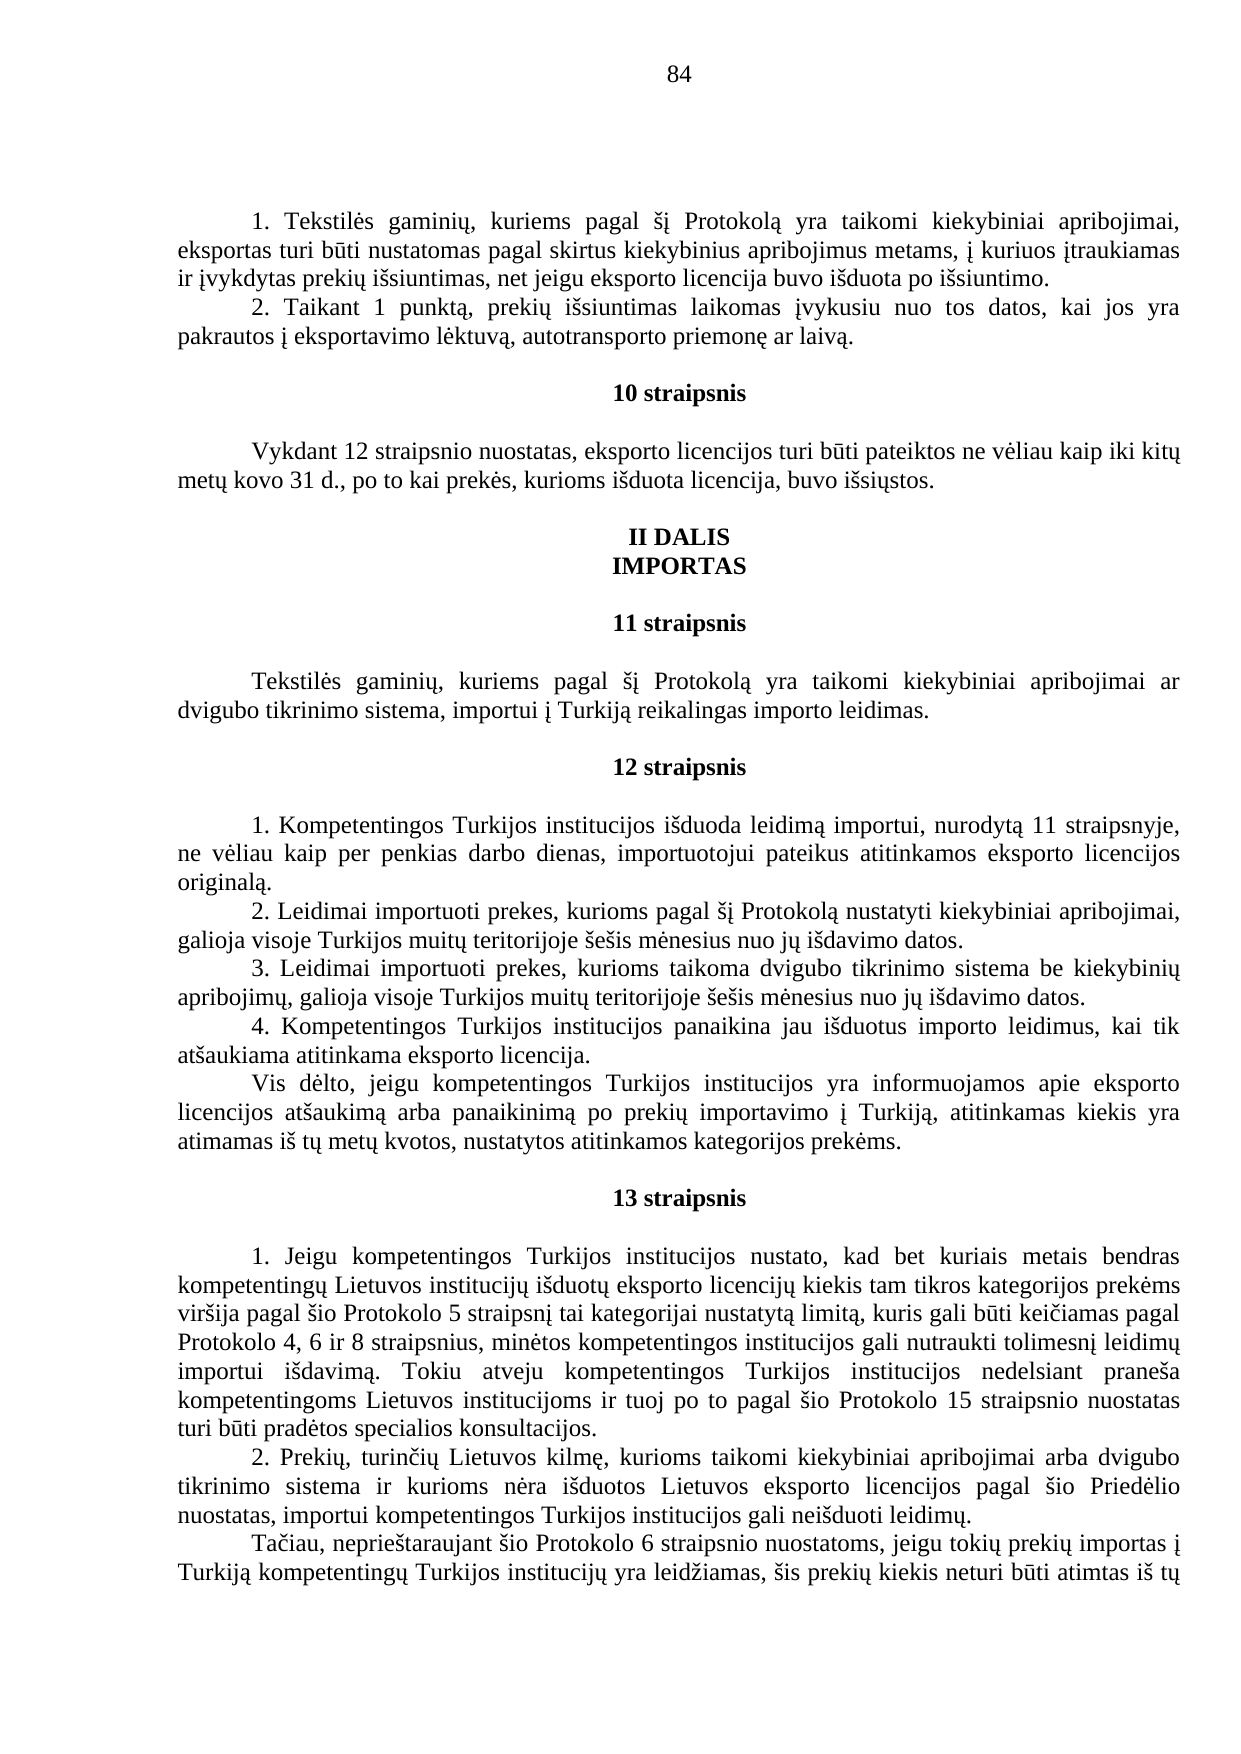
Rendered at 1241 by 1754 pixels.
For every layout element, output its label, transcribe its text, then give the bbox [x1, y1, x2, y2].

text 1. Jeigu kompetentingos Turkijos institucijos nustato, kad bet kuriais metais bendras kompetentingų Lietuvos institucijų išduotų eksporto licencijų kiekis tam tikros kategorijos prekėms viršija pagal šio Protokolo 5 straipsnį tai kategorijai nustatytą limitą, kuris gali būti keičiamas pagal Protokolo 4, 6 ir 8 straipsnius, minėtos kompetentingos institucijos gali nutraukti tolimesnį leidimų importui išdavimą. Tokiu atveju kompetentingos Turkijos institucijos nedelsiant praneša kompetentingoms Lietuvos institucijoms ir tuoj po to pagal šio Protokolo 15 straipsnio nuostatas turi būti pradėtos specialios konsultacijos. [177, 1241, 1181, 1442]
text 1. Tekstilės gaminių, kuriems pagal šį Protokolą yra taikomi kiekybiniai apribojimai, eksportas turi būti nustatomas pagal skirtus kiekybinius apribojimus metams, į kuriuos įtraukiamas ir įvykdytas prekių išsiuntimas, net jeigu eksporto licencija buvo išduota po išsiuntimo. [177, 206, 1181, 292]
text 2. Taikant 1 punktą, prekių išsiuntimas laikomas įvykusiu nuo tos datos, kai jos yra pakrautos į eksportavimo lėktuvą, autotransporto priemonę ar laivą. [177, 292, 1181, 350]
text 4. Kompetentingos Turkijos institucijos panaikina jau išduotus importo leidimus, kai tik atšaukiama atitinkama eksporto licencija. [177, 1011, 1181, 1068]
text 2. Leidimai importuoti prekes, kurioms pagal šį Protokolą nustatyti kiekybiniai apribojimai, galioja visoje Turkijos muitų teritorijoje šešis mėnesius nuo jų išdavimo datos. [177, 896, 1181, 953]
text 12 straipsnis [177, 752, 1181, 781]
text 3. Leidimai importuoti prekes, kurioms taikoma dvigubo tikrinimo sistema be kiekybinių apribojimų, galioja visoje Turkijos muitų teritorijoje šešis mėnesius nuo jų išdavimo datos. [177, 953, 1181, 1011]
text 2. Prekių, turinčių Lietuvos kilmę, kurioms taikomi kiekybiniai apribojimai arba dvigubo tikrinimo sistema ir kurioms nėra išduotos Lietuvos eksporto licencijos pagal šio Priedėlio nuostatas, importui kompetentingos Turkijos institucijos gali neišduoti leidimų. [177, 1442, 1181, 1528]
text Importas [177, 551, 1181, 580]
text 13 straipsnis [177, 1183, 1181, 1212]
text 10 straipsnis [177, 378, 1181, 407]
text 1. Kompetentingos Turkijos institucijos išduoda leidimą importui, nurodytą 11 straipsnyje, ne vėliau kaip per penkias darbo dienas, importuotojui pateikus atitinkamos eksporto licencijos originalą. [177, 810, 1181, 896]
text 11 straipsnis [177, 608, 1181, 637]
text Vykdant 12 straipsnio nuostatas, eksporto licencijos turi būti pateiktos ne vėliau kaip iki kitų metų kovo 31 d., po to kai prekės, kurioms išduota licencija, buvo išsiųstos. [177, 436, 1181, 493]
text II DALIS [177, 522, 1181, 551]
text Tačiau, neprieštaraujant šio Protokolo 6 straipsnio nuostatoms, jeigu tokių prekių importas į Turkiją kompetentingų Turkijos institucijų yra leidžiamas, šis prekių kiekis neturi būti atimtas iš tų [177, 1528, 1181, 1586]
text Vis dėlto, jeigu kompetentingos Turkijos institucijos yra informuojamos apie eksporto licencijos atšaukimą arba panaikinimą po prekių importavimo į Turkiją, atitinkamas kiekis yra atimamas iš tų metų kvotos, nustatytos atitinkamos kategorijos prekėms. [177, 1068, 1181, 1155]
text Tekstilės gaminių, kuriems pagal šį Protokolą yra taikomi kiekybiniai apribojimai ar dvigubo tikrinimo sistema, importui į Turkiją reikalingas importo leidimas. [177, 666, 1181, 723]
